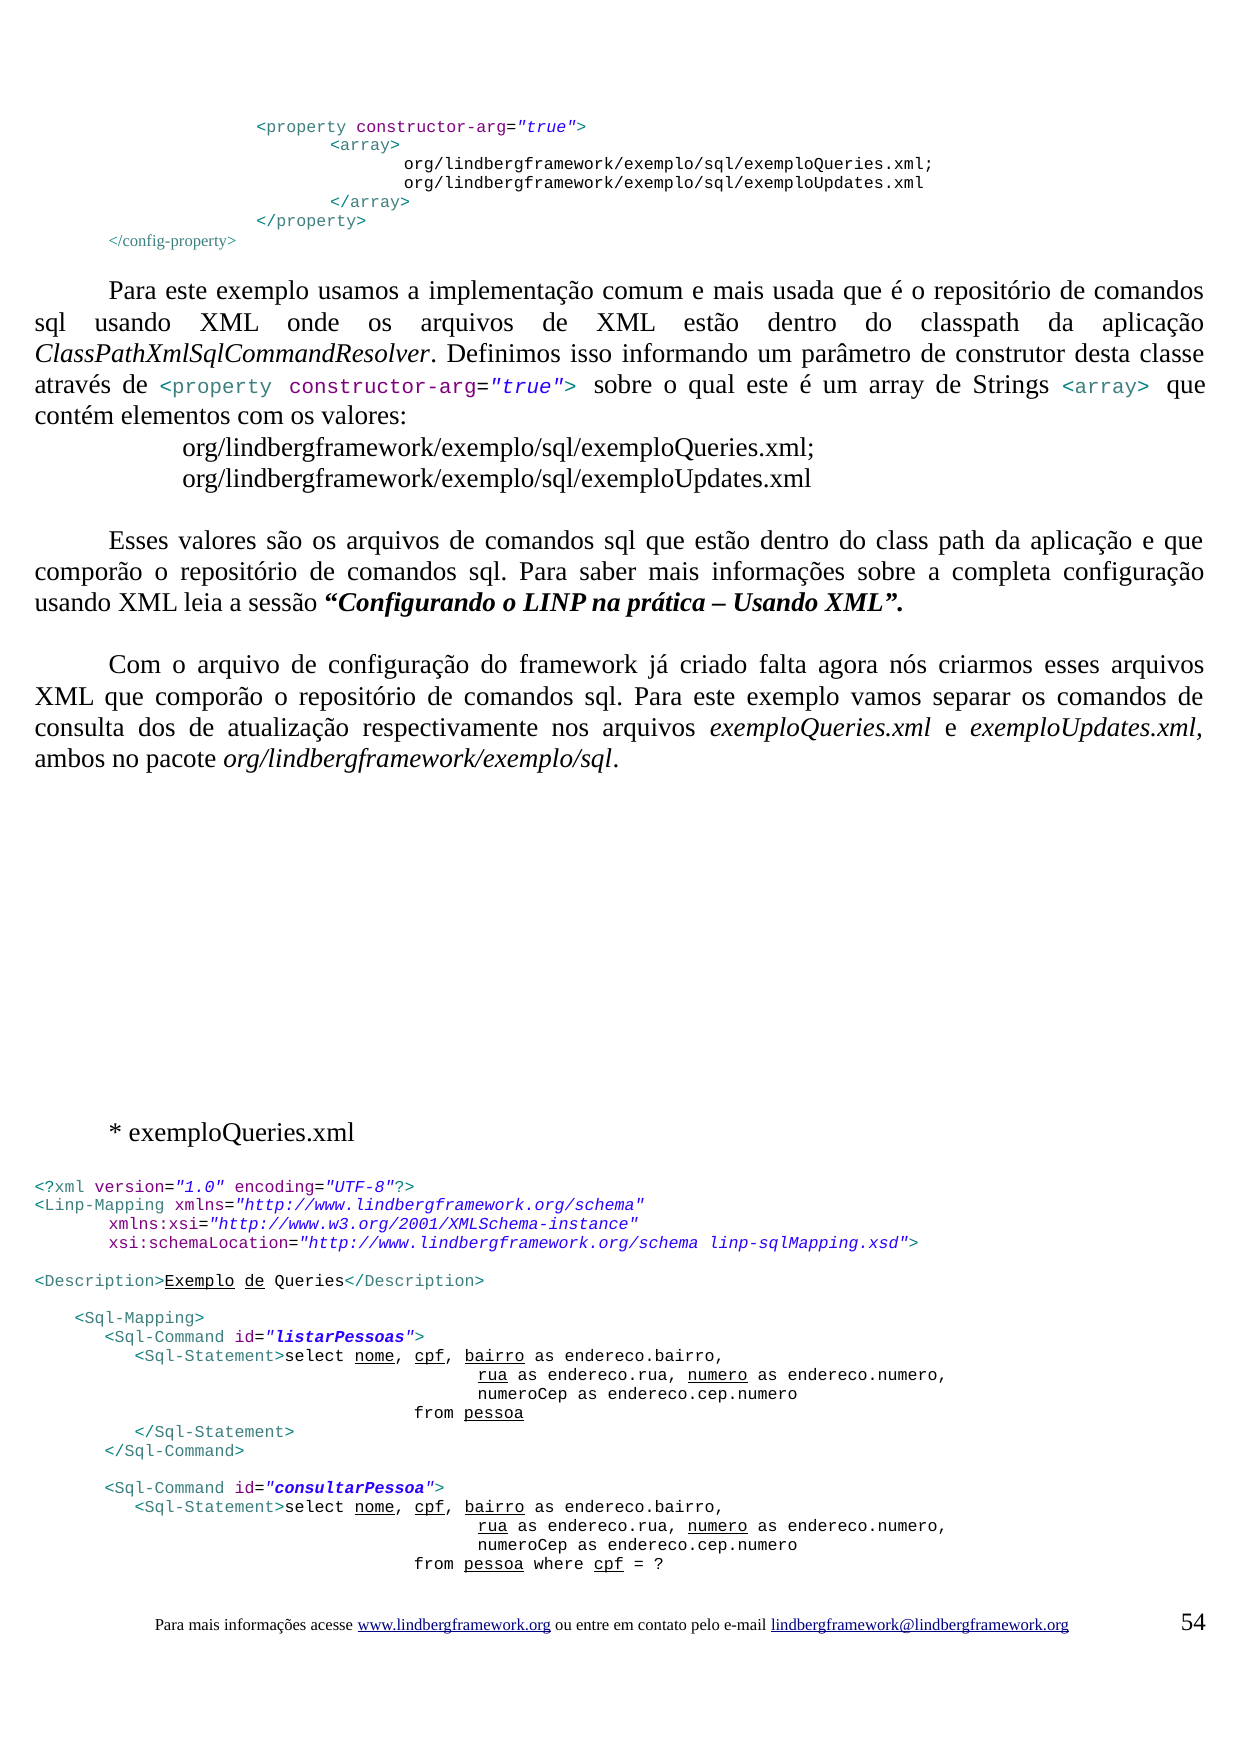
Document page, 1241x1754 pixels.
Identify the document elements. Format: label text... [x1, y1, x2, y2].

text <array> [34, 137, 1206, 156]
text <Sql-Mapping> [34, 1310, 1206, 1329]
text <Sql-Statement>select nome, cpf, bairro as endereco.bairro, [34, 1348, 1206, 1367]
text </Sql-Statement> [34, 1423, 1206, 1442]
text <Description>Exemplo de Queries</Description> [34, 1272, 1206, 1291]
text org/lindbergframework/exemplo/sql/exemploUpdates.xml [34, 175, 1206, 193]
text Para este exemplo usamos a implementação comum e mais usada que é o repositório de comandos sql usando XML onde os arquivos de XML estão dentro do classpath da aplicação ClassPathXmlSqlCommandResolver. Definimos isso informando um parâmetro de construtor desta classe através de <property constructor-arg="true"> sobre o qual este é um array de Strings <array> que contém elementos com os valores: [34, 274, 1206, 431]
text org/lindbergframework/exemplo/sql/exemploQueries.xml; [34, 431, 1206, 462]
text xsi:schemaLocation="http://www.lindbergframework.org/schema linp-sqlMapping.xsd"> [34, 1235, 1206, 1253]
text Com o arquivo de configuração do framework já criado falta agora nós criarmos esses arquivos XML que comporão o repositório de comandos sql. Para este exemplo vamos separar os comandos de consulta dos de atualização respectivamente nos arquivos exemploQueries.xml e exemploUpdates.xml, ambos no pacote org/lindbergframework/exemplo/sql. [34, 649, 1206, 773]
text * exemploQueries.xml [34, 1116, 1206, 1147]
text xmlns:xsi="http://www.w3.org/2001/XMLSchema-instance" [34, 1216, 1206, 1235]
text <Sql-Statement>select nome, cpf, bairro as endereco.bairro, [34, 1499, 1206, 1517]
text from pessoa where cpf = ? [34, 1555, 1206, 1574]
text <property constructor-arg="true"> [34, 118, 1206, 137]
text Esses valores são os arquivos de comandos sql que estão dentro do class path da aplicação e que comporão o repositório de comandos sql. Para saber mais informações sobre a completa configuração usando XML leia a sessão “Configurando o LINP na prática – Usando XML”. [34, 524, 1206, 617]
text <Sql-Command id="listarPessoas"> [34, 1329, 1206, 1348]
text numeroCep as endereco.cep.numero [34, 1536, 1206, 1555]
text </array> [34, 193, 1206, 212]
text numeroCep as endereco.cep.numero [34, 1386, 1206, 1404]
text org/lindbergframework/exemplo/sql/exemploUpdates.xml [34, 462, 1206, 493]
text org/lindbergframework/exemplo/sql/exemploQueries.xml; [34, 156, 1206, 175]
text </property> [34, 212, 1206, 231]
text rua as endereco.rua, numero as endereco.numero, [34, 1367, 1206, 1386]
text <Sql-Command id="consultarPessoa"> [34, 1480, 1206, 1499]
text </config-property> [34, 231, 1206, 250]
text from pessoa [34, 1404, 1206, 1423]
text rua as endereco.rua, numero as endereco.numero, [34, 1517, 1206, 1536]
text <Linp-Mapping xmlns="http://www.lindbergframework.org/schema" [34, 1197, 1206, 1216]
text </Sql-Command> [34, 1442, 1206, 1461]
text <?xml version="1.0" encoding="UTF-8"?> [34, 1178, 1206, 1197]
